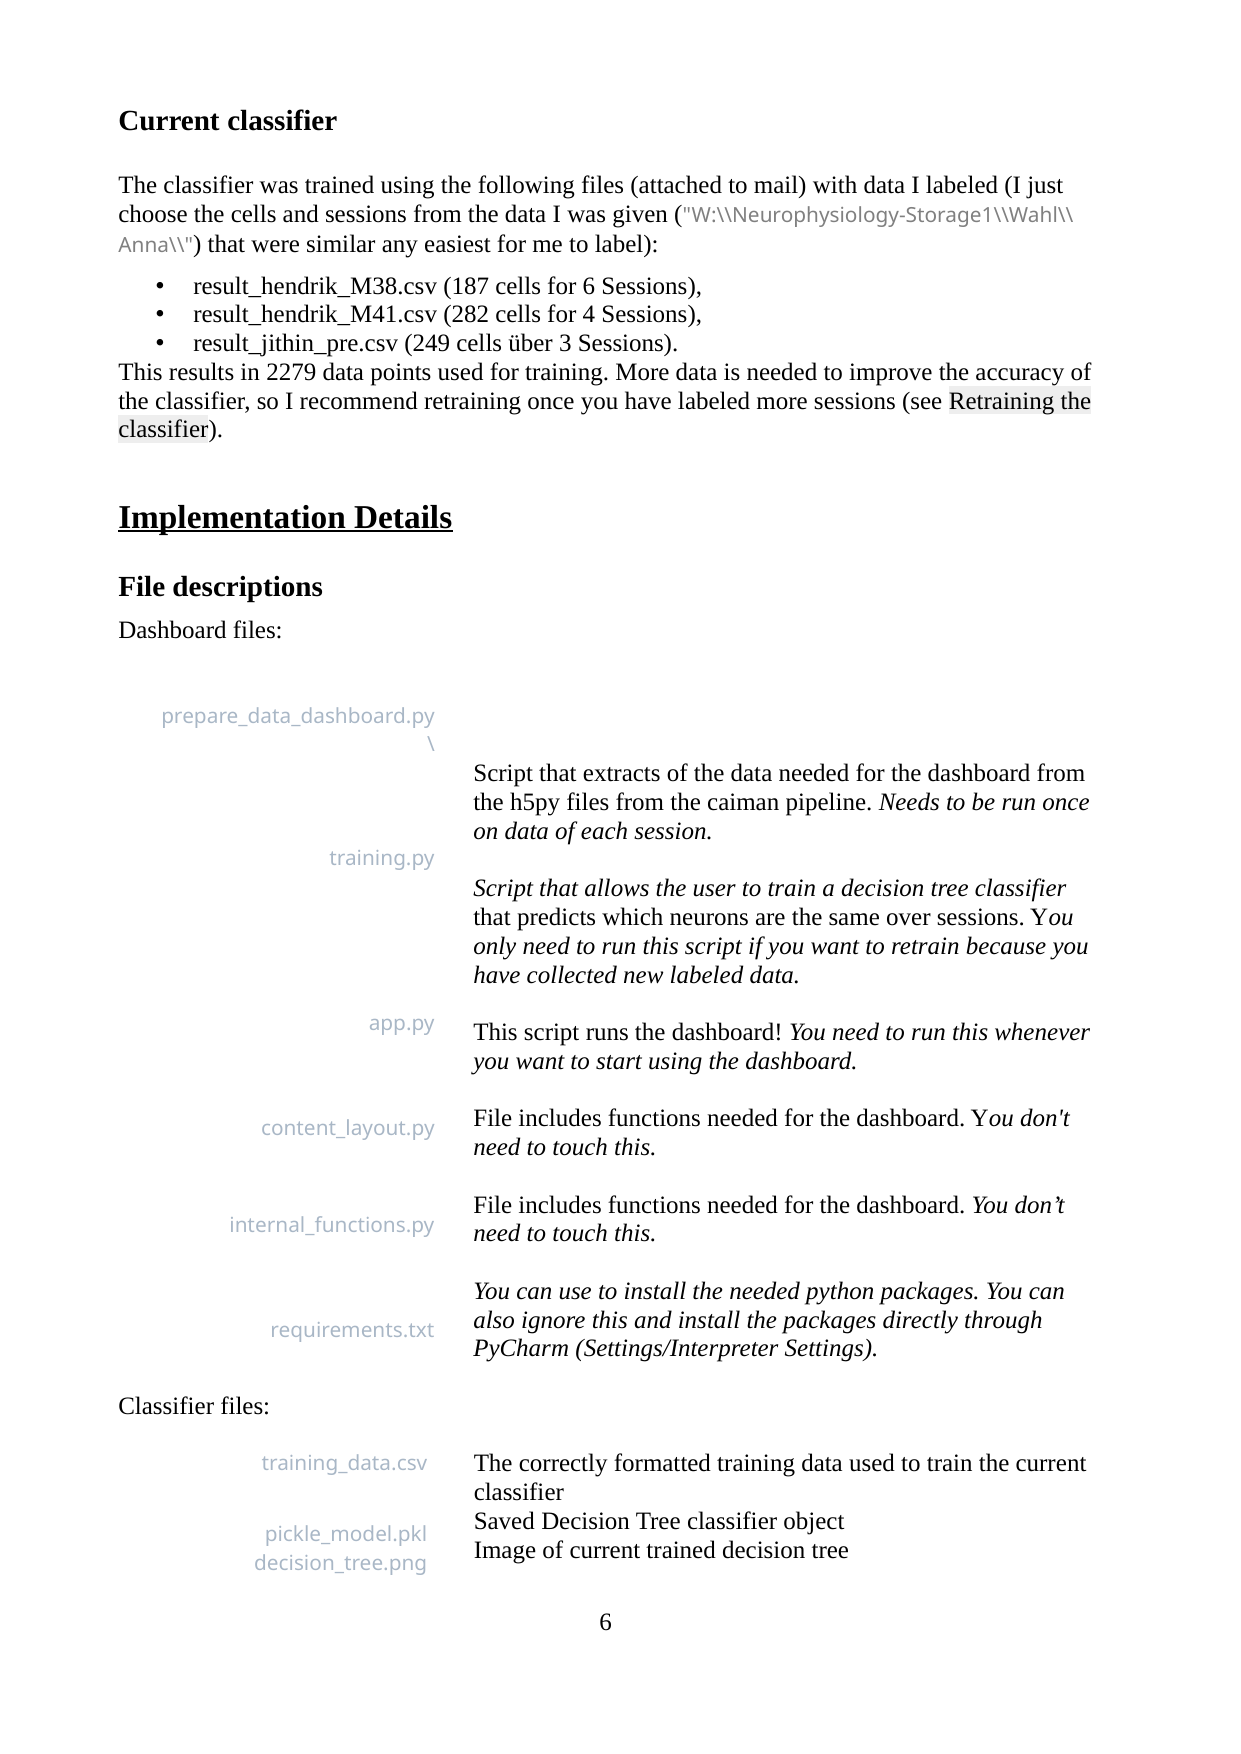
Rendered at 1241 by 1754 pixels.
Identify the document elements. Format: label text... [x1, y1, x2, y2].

text app.py [118, 1008, 434, 1037]
text File includes functions needed for the dashboard. You don’t need to touch this. [473, 1190, 1093, 1247]
text This script runs the dashboard! You need to run this whenever you want to start using the dashboard. [473, 1017, 1093, 1075]
text prepare_data_dashboard.py [118, 701, 434, 729]
subtitle Implementation Details [118, 497, 1093, 535]
list result_hendrik_M41.csv (282 cells for 4 Sessions), [156, 299, 1093, 328]
text File includes functions needed for the dashboard. You don't need to touch this. [473, 1103, 1093, 1161]
text \ [118, 729, 434, 758]
text Saved Decision Tree classifier object [473, 1506, 1093, 1535]
text Script that allows the user to train a decision tree classifier that predicts which neurons are the same over sessions. You only need to run this script if you want to retrain because you have collected new labeled data. [473, 873, 1093, 988]
text classifier [473, 1477, 1093, 1506]
text The correctly formatted training data used to train the current [473, 1448, 1093, 1477]
text Classifier files: [118, 1391, 1093, 1420]
text training.py [118, 843, 434, 872]
text internal_functions.py [118, 1210, 434, 1238]
text training_data.csv [118, 1448, 427, 1477]
text requirements.txt [118, 1315, 434, 1343]
text decision_tree.png [118, 1548, 427, 1576]
text Dashboard files: [118, 615, 1093, 643]
subtitle File descriptions [118, 569, 1093, 602]
text Image of current trained decision tree [473, 1535, 1093, 1563]
text Script that extracts of the data needed for the dashboard from the h5py files from the caiman pipeline. Needs to be run once on data of each session. [473, 758, 1121, 845]
text content_layout.py [118, 1113, 434, 1142]
text pickle_model.pkl [118, 1519, 427, 1548]
list result_jithin_pre.csv (249 cells über 3 Sessions). [156, 328, 1093, 357]
subtitle Current classifier The classifier was trained using the following files (attached to mail) with data I labeled (I just choose the cells and sessions from the data I was given ("W:\\Neurophysiology-Storage1\\Wahl\\Anna\\") that were similar any easiest for me to label): [118, 103, 1093, 258]
list result_hendrik_M38.csv (187 cells for 6 Sessions), [156, 271, 1093, 299]
text You can use to install the needed python packages. You can also ignore this and install the packages directly through PyCharm (Settings/Interpreter Settings). [473, 1276, 1093, 1362]
text This results in 2279 data points used for training. More data is needed to improve the accuracy of the classifier, so I recommend retraining once you have labeled more sessions (see Retraining the classifier). [118, 357, 1093, 443]
